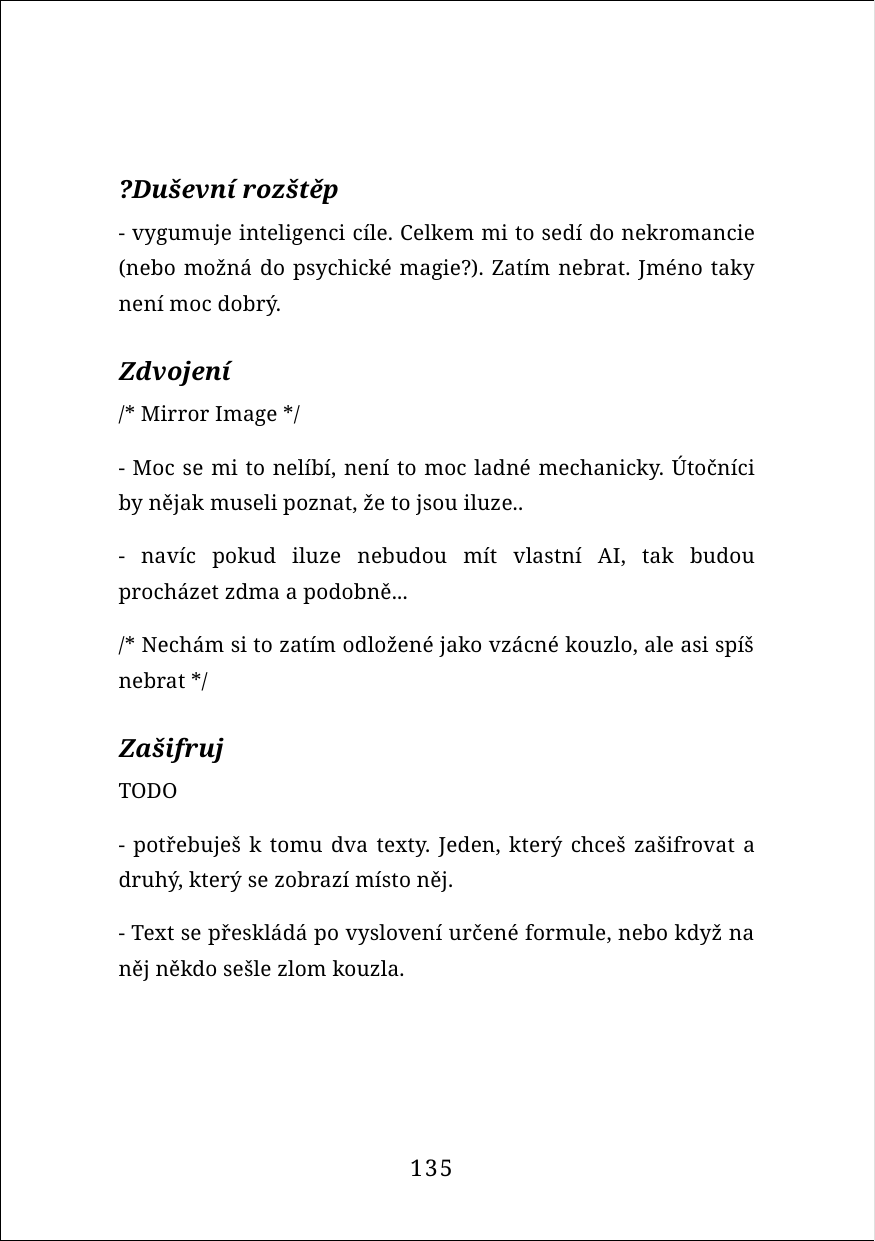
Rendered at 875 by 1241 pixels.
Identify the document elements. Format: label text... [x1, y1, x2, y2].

text - vygumuje inteligenci cíle. Celkem mi to sedí do nekromancie (nebo možná do psychické magie?). Zatím nebrat. Jméno taky není moc dobrý. [118, 218, 756, 317]
text - navíc pokud iluze nebudou mít vlastní AI, tak budou procházet zdma a podobně... [118, 541, 756, 605]
text - Text se přeskládá po vyslovení určené formule, nebo když na něj někdo sešle zlom kouzla. [118, 918, 756, 982]
text - Moc se mi to nelíbí, není to moc ladné mechanicky. Útočníci by nějak museli poznat, že to jsou iluze.. [118, 453, 756, 517]
text /* Mirror Image */ [118, 399, 756, 428]
subtitle Zašifruj [118, 731, 756, 765]
text TODO [118, 777, 756, 805]
text - potřebuješ k tomu dva texty. Jeden, který chceš zašifrovat a druhý, který se zobrazí místo něj. [118, 830, 756, 894]
subtitle Zdvojení [118, 354, 756, 388]
text /* Nechám si to zatím odložené jako vzácné kouzlo, ale asi spíš nebrat */ [118, 630, 756, 694]
subtitle ?Duševní rozštěp [118, 172, 756, 206]
